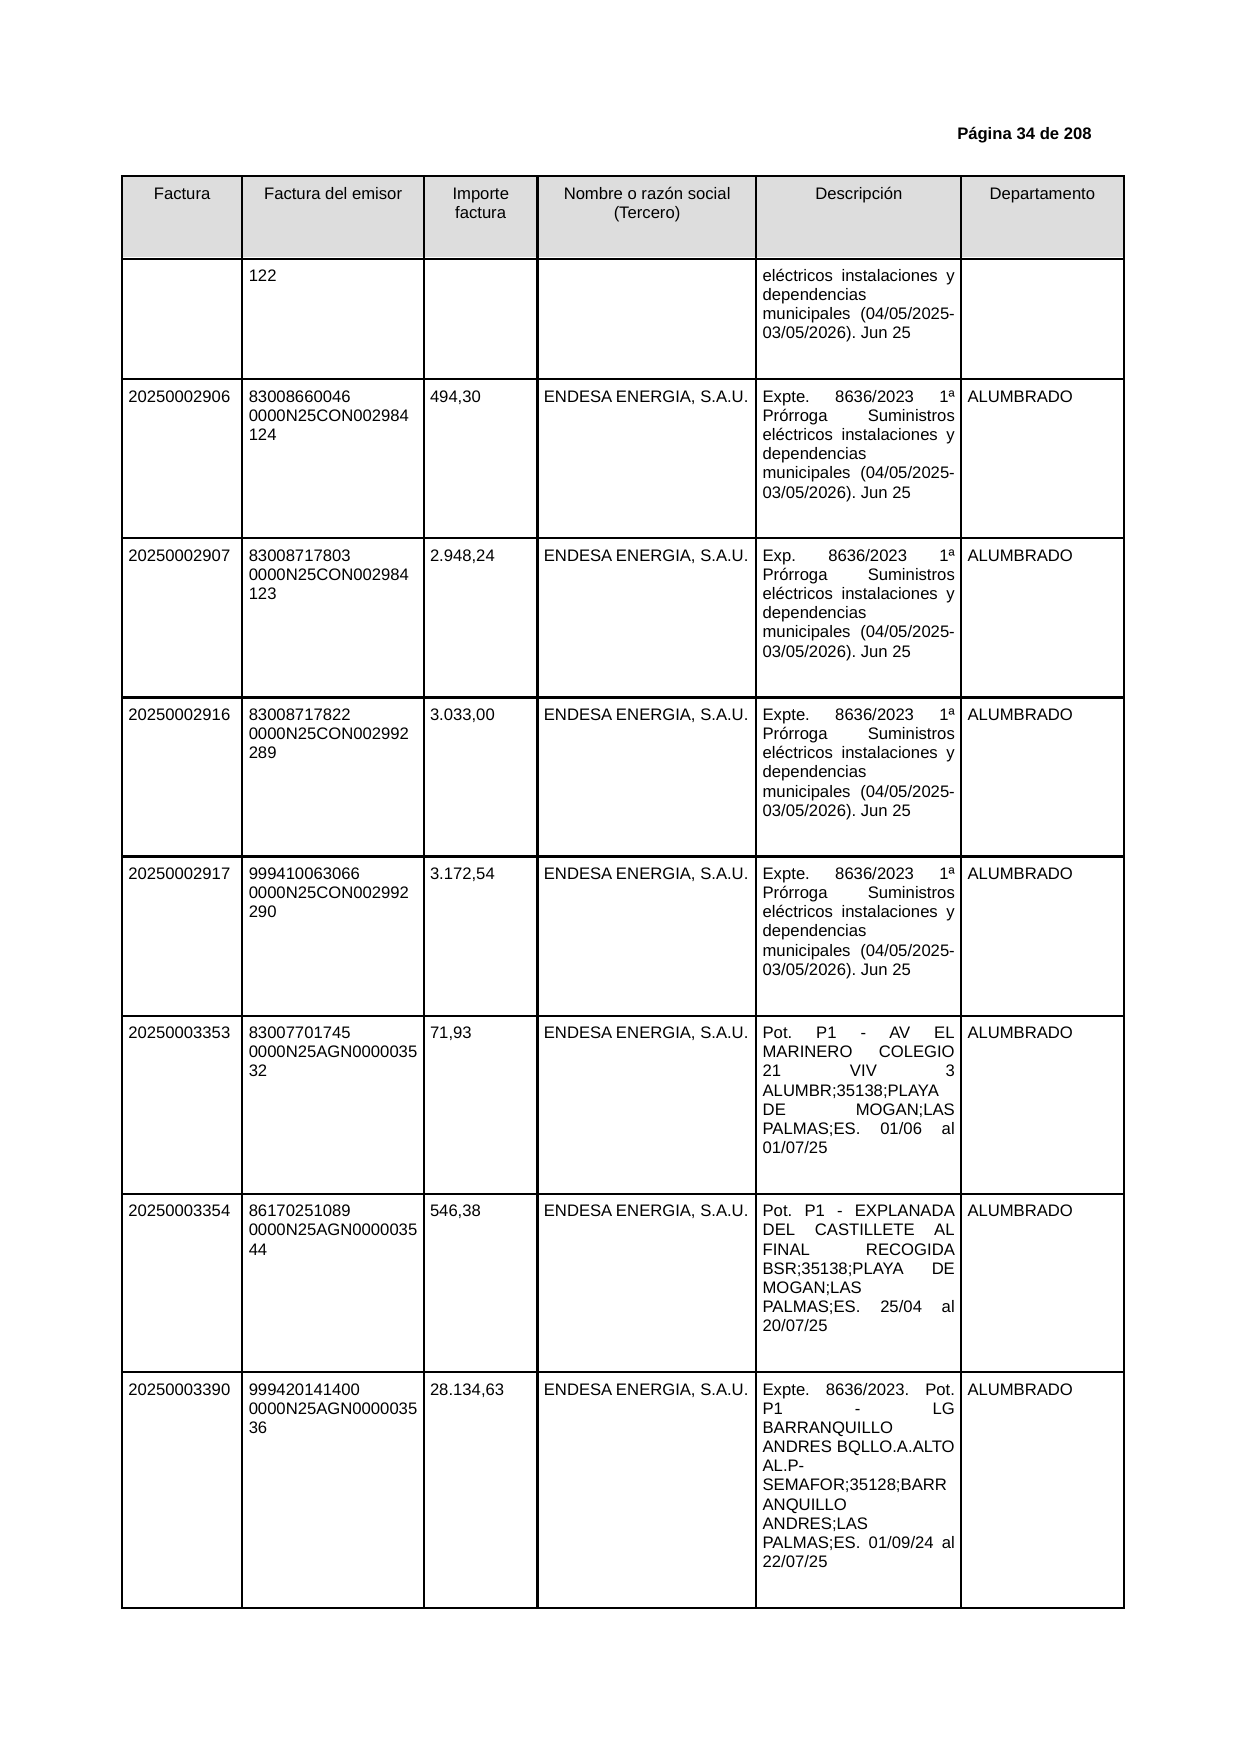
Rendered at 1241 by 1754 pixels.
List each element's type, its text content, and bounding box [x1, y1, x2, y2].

table_cell 494,30 [425, 380, 536, 537]
table_cell 20250003353 [123, 1017, 241, 1193]
table_cell 999420141400 0000N25AGN000003536 [243, 1373, 423, 1607]
table_cell 83008717803 0000N25CON002984123 [243, 539, 423, 696]
table_cell 71,93 [425, 1017, 536, 1193]
table_cell [962, 260, 1123, 378]
table_header Nombre o razón social (Tercero) [539, 177, 755, 257]
table_cell Expte. 8636/2023 1ª Prórroga Suministros eléctricos instalaciones y dependencias municipales (04/05/2025-03/05/2026). Jun 25 [757, 699, 960, 855]
table_cell ENDESA ENERGIA, S.A.U. [539, 858, 755, 1014]
table_cell ALUMBRADO [962, 1017, 1123, 1193]
table_cell ENDESA ENERGIA, S.A.U. [539, 1373, 755, 1607]
table_cell 83008660046 0000N25CON002984124 [243, 380, 423, 537]
table_cell 2.948,24 [425, 539, 536, 696]
table_cell 20250002906 [123, 380, 241, 537]
table_header Importe factura [425, 177, 536, 257]
table_cell Expte. 8636/2023 1ª Prórroga Suministros eléctricos instalaciones y dependencias municipales (04/05/2025-03/05/2026). Jun 25 [757, 858, 960, 1014]
table_cell Expte. 8636/2023 1ª Prórroga Suministros eléctricos instalaciones y dependencias municipales (04/05/2025-03/05/2026). Jun 25 [757, 380, 960, 537]
table_cell 3.033,00 [425, 699, 536, 855]
table_cell [123, 260, 241, 378]
table_cell 546,38 [425, 1195, 536, 1371]
table_cell eléctricos instalaciones y dependencias municipales (04/05/2025-03/05/2026). Jun 25 [757, 260, 960, 378]
table_cell 83008717822 0000N25CON002992289 [243, 699, 423, 855]
table_cell ALUMBRADO [962, 539, 1123, 696]
table_cell ENDESA ENERGIA, S.A.U. [539, 1017, 755, 1193]
table_cell [539, 260, 755, 378]
table_cell 28.134,63 [425, 1373, 536, 1607]
table_header Factura del emisor [243, 177, 423, 257]
table_cell ALUMBRADO [962, 1373, 1123, 1607]
table_cell 86170251089 0000N25AGN000003544 [243, 1195, 423, 1371]
table_cell Exp. 8636/2023 1ª Prórroga Suministros eléctricos instalaciones y dependencias municipales (04/05/2025-03/05/2026). Jun 25 [757, 539, 960, 696]
table_cell 83007701745 0000N25AGN000003532 [243, 1017, 423, 1193]
table_cell ENDESA ENERGIA, S.A.U. [539, 539, 755, 696]
table_cell ENDESA ENERGIA, S.A.U. [539, 380, 755, 537]
table_cell ALUMBRADO [962, 699, 1123, 855]
table_cell 20250003390 [123, 1373, 241, 1607]
table_cell ALUMBRADO [962, 858, 1123, 1014]
table_header Departamento [962, 177, 1123, 257]
table_cell ALUMBRADO [962, 1195, 1123, 1371]
table_cell 20250002907 [123, 539, 241, 696]
table_cell [425, 260, 536, 378]
table_header Descripción [757, 177, 960, 257]
table_cell 20250003354 [123, 1195, 241, 1371]
table_header Factura [123, 177, 241, 257]
table_cell Pot. P1 - EXPLANADA DEL CASTILLETE AL FINAL RECOGIDA BSR;35138;PLAYA DE MOGAN;LAS PALMAS;ES. 25/04 al 20/07/25 [757, 1195, 960, 1371]
table_cell 122 [243, 260, 423, 378]
table_cell Expte. 8636/2023. Pot. P1 - LG BARRANQUILLO ANDRES BQLLO.A.ALTO AL.P-SEMAFOR;35128;BARRANQUILLO ANDRES;LAS PALMAS;ES. 01/09/24 al 22/07/25 [757, 1373, 960, 1607]
table_cell 20250002916 [123, 699, 241, 855]
table_cell 20250002917 [123, 858, 241, 1014]
table_cell 3.172,54 [425, 858, 536, 1014]
table_cell ENDESA ENERGIA, S.A.U. [539, 1195, 755, 1371]
table_cell ALUMBRADO [962, 380, 1123, 537]
table_cell 999410063066 0000N25CON002992290 [243, 858, 423, 1014]
table_cell ENDESA ENERGIA, S.A.U. [539, 699, 755, 855]
table_cell Pot. P1 - AV EL MARINERO COLEGIO 21 VIV 3 ALUMBR;35138;PLAYA DE MOGAN;LAS PALMAS;ES. 01/06 al 01/07/25 [757, 1017, 960, 1193]
